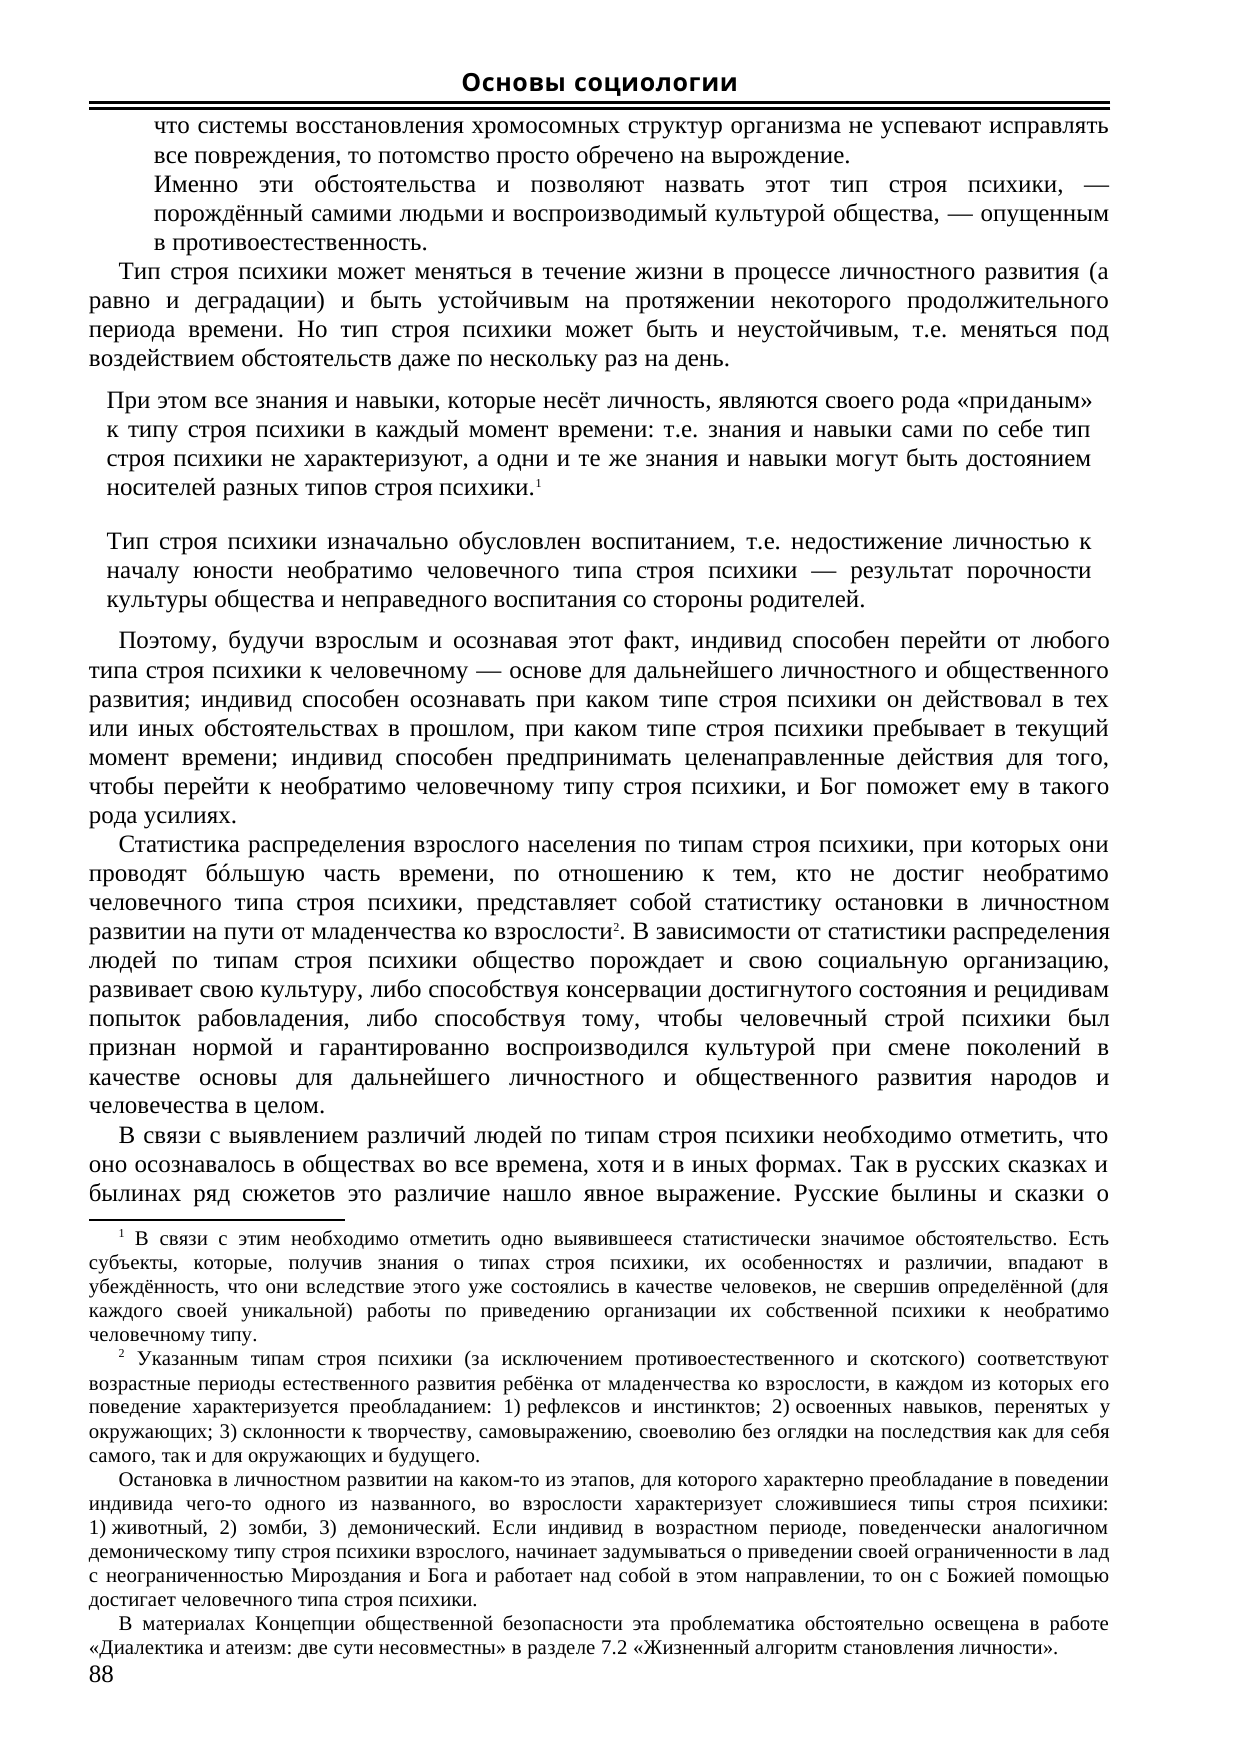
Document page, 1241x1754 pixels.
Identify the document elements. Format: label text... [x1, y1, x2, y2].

text Остановка в личностном развитии на каком-то из этапов, для которого характерно преобладание в поведении индивида чего-то одного из названного, во взрослости характеризует сложившиеся типы строя психики: 1) животный, 2) зомби, 3) демонический. Если индивид в возрастном периоде, поведенчески аналогичном демоническому типу строя психики взрослого, начинает задумываться о приведении своей ограниченности в лад с неограниченностью Мироздания и Бога и работает над собой в этом направлении, то он с Божией помощью достигает человечного типа строя психики. [89, 1467, 1110, 1611]
text Поэтому, будучи взрослым и осознавая этот факт, индивид способен перейти от любого типа строя психики к человечному — основе для дальнейшего личностного и общественного развития; индивид способен осознавать при каком типе строя психики он действовал в тех или иных обстоятельствах в прошлом, при каком типе строя психики пребывает в текущий момент времени; индивид способен предпринимать целенаправленные действия для того, чтобы перейти к необратимо человечному типу строя психики, и Бог поможет ему в такого рода усилиях. [89, 625, 1110, 829]
text В связи с выявлением различий людей по типам строя психики необходимо отметить, что оно осознавалось в обществах во все времена, хотя и в иных формах. Так в русских сказках и былинах ряд сюжетов это различие нашло явное выражение. Русские былины и сказки о [89, 1119, 1110, 1207]
list что системы восстановления хромосомных структур организма не успевают исправлять все повреждения, то потомство просто обречено на вырождение. [136, 110, 1110, 168]
text При этом все знания и навыки, которые несёт личность, являются своего рода «при­да­ным» к типу строя психики в каждый момент времени: т.е. знания и навыки сами по себе тип строя психики не характеризуют, а одни и те же знания и навыки могут быть достоянием носителей разных типов строя психики. [106, 384, 1093, 501]
list Именно эти обстоятельства и позволяют назвать этот тип строя психики, — порождённый самими людьми и воспроизводимый культурой общества, — опущенным в противоестественность. [136, 168, 1110, 256]
text Тип строя психики изначально обусловлен воспитанием, т.е. недостижение личностью к началу юности необратимо человечного типа строя психики — результат порочности культуры общества и неправедного воспитания со стороны родителей. [106, 526, 1093, 613]
text Указанным типам строя психики (за исключением противоестественного и скотского) соответствуют возрастные периоды естественного развития ребёнка от младенчества ко взрослости, в каждом из которых его поведение характеризуется преобладанием: 1) рефлексов и инстинктов; 2) освоенных навыков, перенятых у окружающих; 3) склонности к творчеству, самовыражению, своеволию без оглядки на последствия как для себя самого, так и для окружающих и будущего. [89, 1346, 1110, 1467]
text Тип строя психики может меняться в течение жизни в процессе личностного развития (а равно и деградации) и быть устойчивым на протяжении некоторого продолжительного периода времени. Но тип строя психики может быть и неустойчивым, т.е. меняться под воздействием обстоятельств даже по нескольку раз на день. [89, 256, 1110, 372]
text В материалах Концепции общественной безопасности эта проблематика обстоятельно освещена в работе «Диалектика и атеизм: две сути несовместны» в разделе 7.2 «Жизненный алгоритм становления личности». [89, 1611, 1110, 1659]
text Статистика распределения взрослого населения по типам строя психики, при которых они проводят бóльшую часть времени, по отношению к тем, кто не достиг необратимо человечного типа строя психики, представляет собой статистику остановки в личностном развитии на пути от младенчества ко взрослости. В зависимости от статистики распределения людей по типам строя психики общество порождает и свою социальную организацию, развивает свою культуру, либо способствуя консервации достигнутого состояния и рецидивам попыток рабовладения, либо способствуя тому, чтобы человечный строй психики был признан нормой и гарантированно воспроизводился культурой при смене поколений в качестве основы для дальнейшего личностного и общественного развития народов и человечества в целом. [89, 829, 1110, 1119]
text В связи с этим необходимо отметить одно выявившееся статистически значимое обстоятельство. Есть субъекты, которые, получив знания о типах строя психики, их особенностях и различии, впадают в убеждённость, что они вследствие этого уже состоялись в качестве человеков, не свершив определённой (для каждого своей уникальной) работы по приведению организации их собственной психики к необратимо человечному типу. [89, 1226, 1110, 1346]
